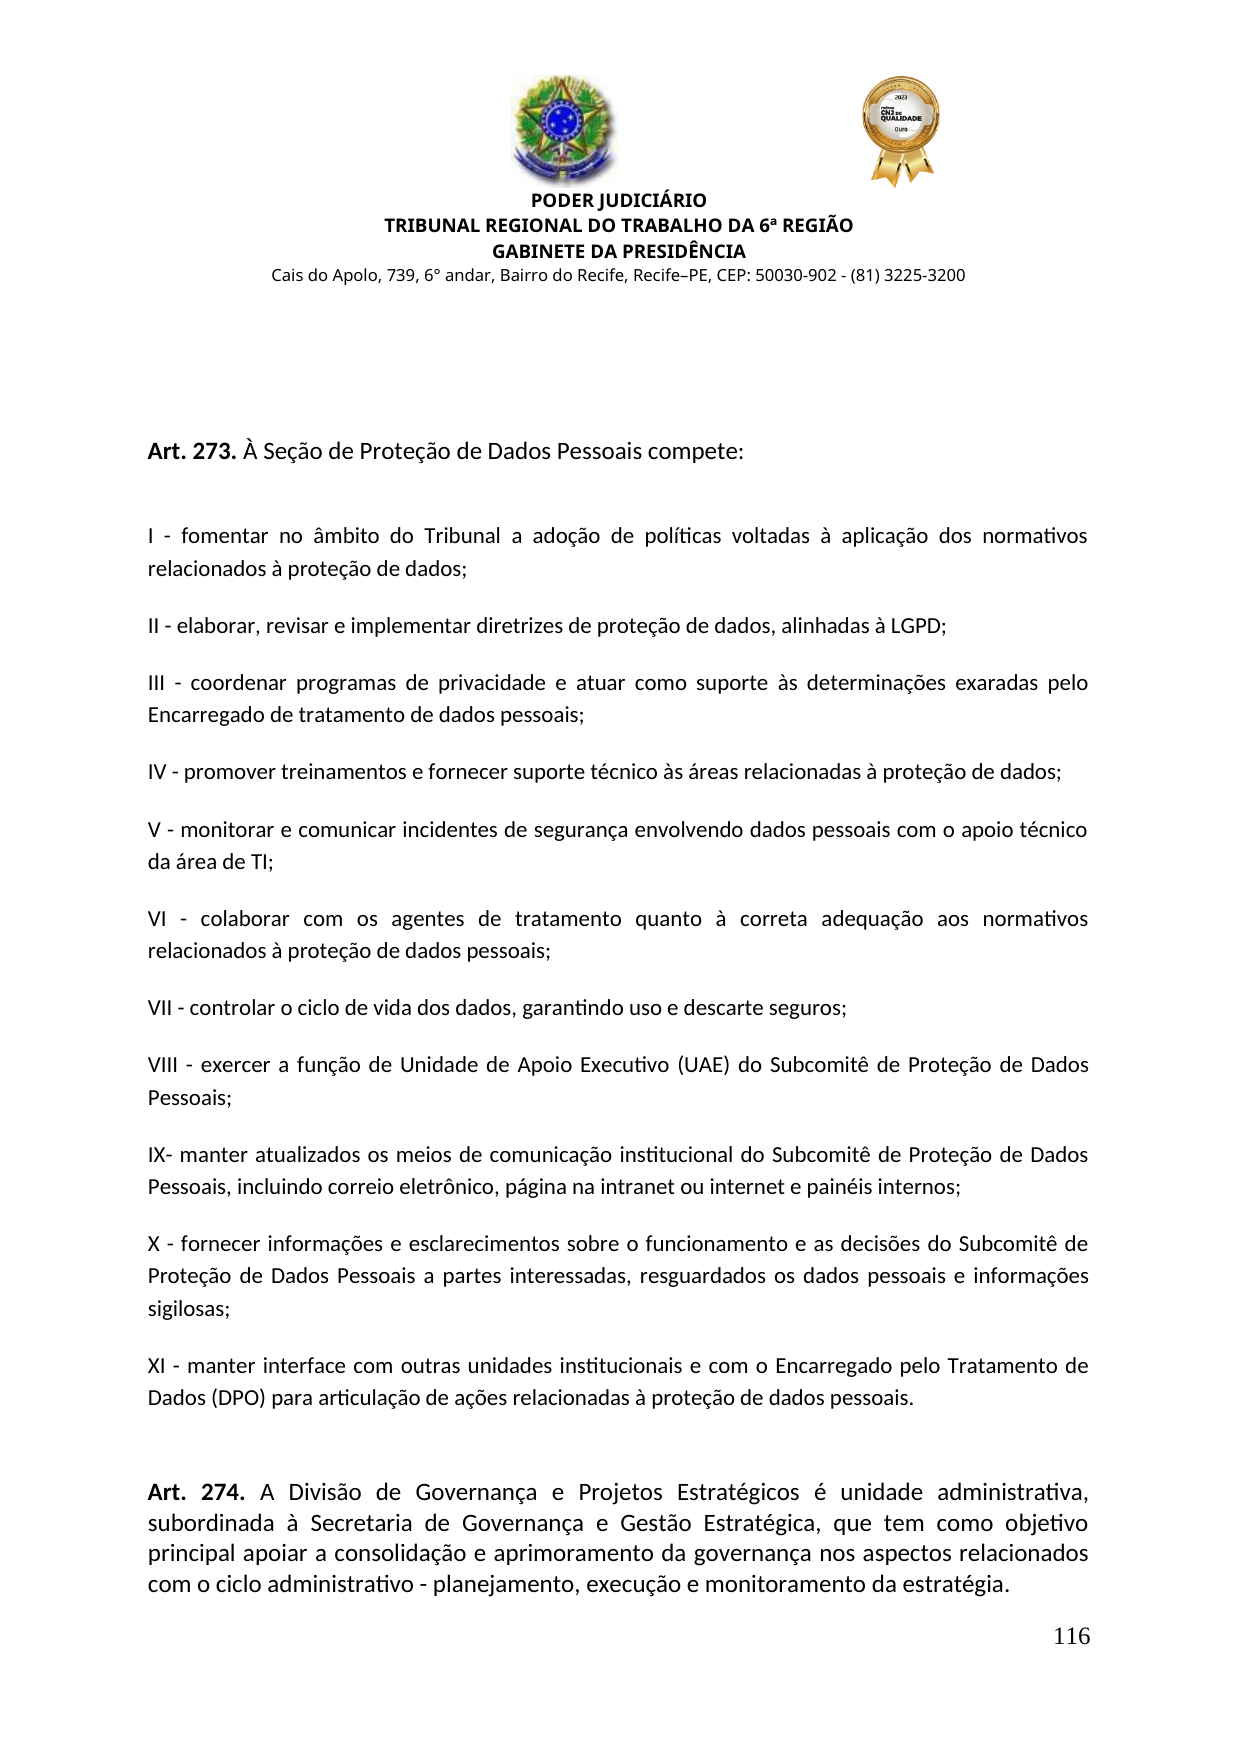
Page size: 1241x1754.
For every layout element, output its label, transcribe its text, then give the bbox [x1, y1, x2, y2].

subtitle VI - colaborar com os agentes de tratamento quanto à correta adequação aos normativos relacionados à proteção de dados pessoais; [148, 904, 1090, 964]
subtitle V - monitorar e comunicar incidentes de segurança envolvendo dados pessoais com o apoio técnico da área de TI; [148, 815, 1090, 875]
picture [862, 76, 940, 188]
subtitle II - elaborar, revisar e implementar diretrizes de proteção de dados, alinhadas à LGPD; [148, 611, 1090, 639]
subtitle I - fomentar no âmbito do Tribunal a adoção de políticas voltadas à aplicação dos normativos relacionados à proteção de dados; [148, 522, 1090, 582]
subtitle VIII - exercer a função de Unidade de Apoio Executivo (UAE) do Subcomitê de Proteção de Dados Pessoais; [148, 1051, 1090, 1111]
subtitle XI - manter interface com outras unidades institucionais e com o Encarregado pelo Tratamento de Dados (DPO) para articulação de ações relacionadas à proteção de dados pessoais. [148, 1351, 1090, 1411]
subtitle VII - controlar o ciclo de vida dos dados, garantindo uso e descarte seguros; [148, 993, 1090, 1021]
subtitle Art. 274. A Divisão de Governança e Projetos Estratégicos é unidade administrativa, subordinada à Secretaria de Governança e Gestão Estratégica, que tem como objetivo principal apoiar a consolidação e aprimoramento da governança nos aspectos relacionados com o ciclo administrativo - planejamento, execução e monitoramento da estratégia. [147, 1476, 1090, 1598]
picture [510, 75, 619, 188]
subtitle Art. 273. À Seção de Proteção de Dados Pessoais compete: [147, 436, 1090, 466]
subtitle IV - promover treinamentos e fornecer suporte técnico às áreas relacionadas à proteção de dados; [148, 757, 1090, 786]
picture [191, 75, 300, 188]
subtitle III - coordenar programas de privacidade e atuar como suporte às determinações exaradas pelo Encarregado de tratamento de dados pessoais; [148, 668, 1090, 728]
subtitle IX- manter atualizados os meios de comunicação institucional do Subcomitê de Proteção de Dados Pessoais, incluindo correio eletrônico, página na intranet ou internet e painéis internos; [148, 1140, 1090, 1200]
subtitle X - fornecer informações e esclarecimentos sobre o funcionamento e as decisões do Subcomitê de Proteção de Dados Pessoais a partes interessadas, resguardados os dados pessoais e informações sigilosas; [148, 1229, 1090, 1322]
